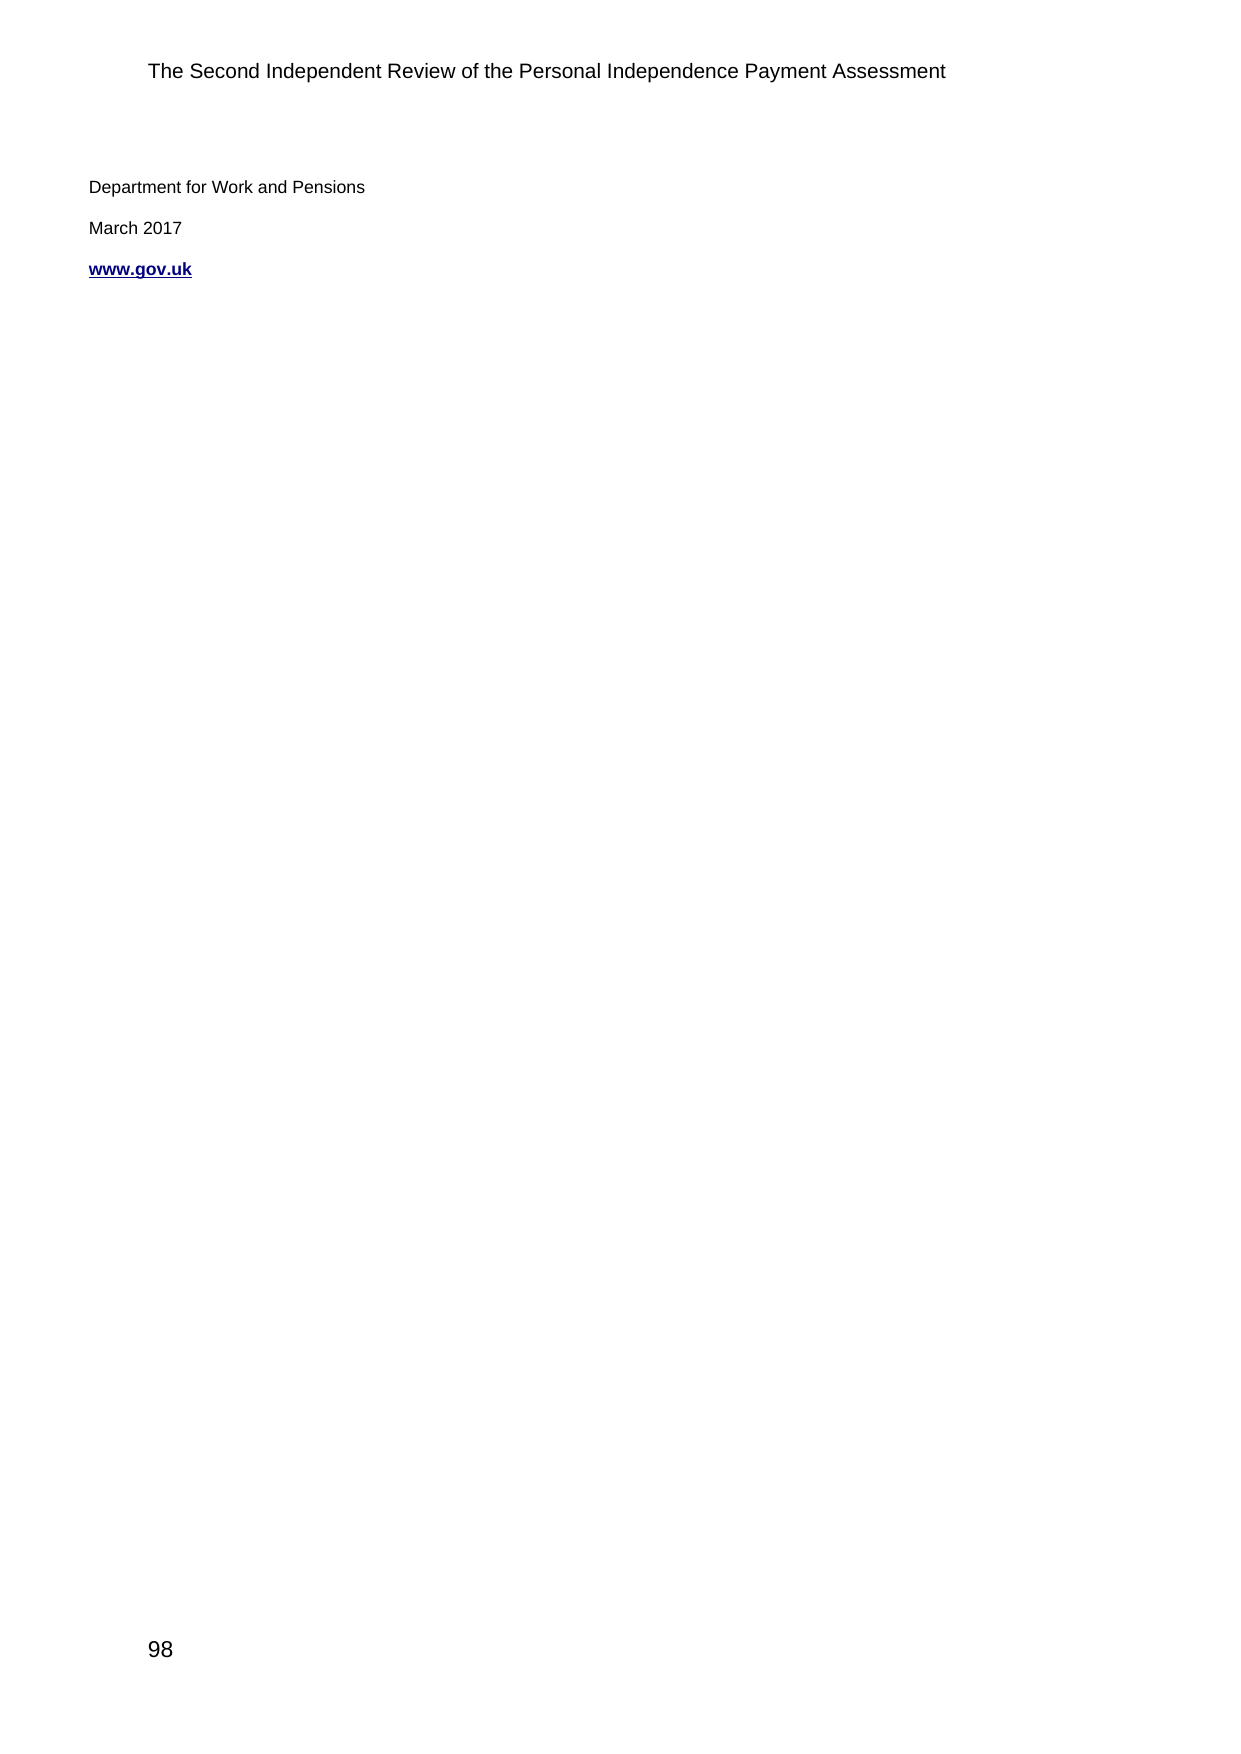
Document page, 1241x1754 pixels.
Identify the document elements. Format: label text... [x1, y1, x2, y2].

text Department for Work and Pensions [89, 177, 1152, 198]
text March 2017 [89, 218, 1152, 238]
text www.gov.uk [89, 259, 1152, 279]
